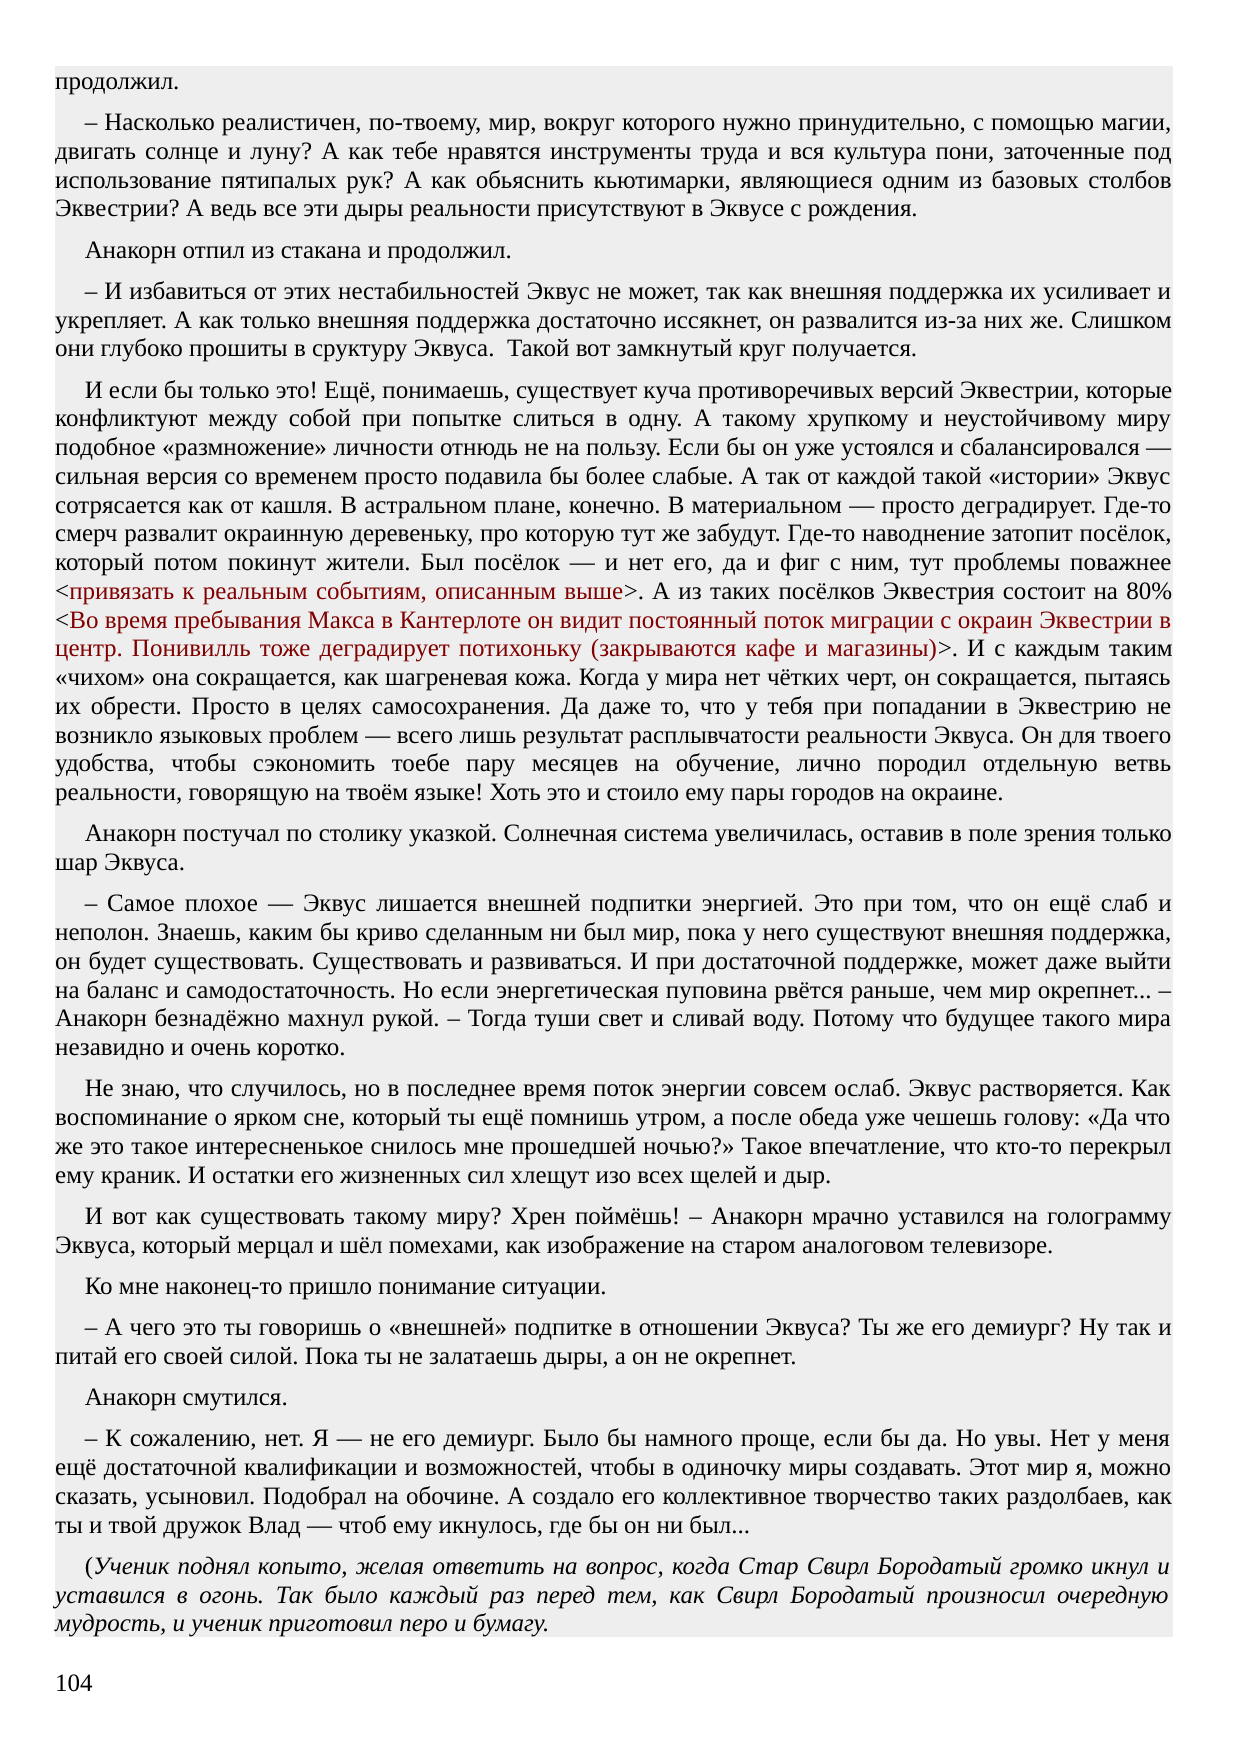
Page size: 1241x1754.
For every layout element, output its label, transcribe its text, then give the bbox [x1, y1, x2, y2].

text продолжил. [55, 66, 1173, 95]
text – И избавиться от этих нестабильностей Эквус не может, так как внешняя поддержка их усиливает и укрепляет. А как только внешняя поддержка достаточно иссякнет, он развалится из-за них же. Слишком они глубоко прошиты в сруктуру Эквуса. Такой вот замкнутый круг получается. [55, 276, 1173, 362]
text Ко мне наконец-то пришло понимание ситуации. [55, 1271, 1173, 1300]
text Анакорн смутился. [55, 1382, 1173, 1411]
text – Насколько реалистичен, по-твоему, мир, вокруг которого нужно принудительно, с помощью магии, двигать солнце и луну? А как тебе нравятся инструменты труда и вся культура пони, заточенные под использование пятипалых рук? А как обьяснить кьютимарки, являющиеся одним из базовых столбов Эквестрии? А ведь все эти дыры реальности присутствуют в Эквусе с рождения. [55, 107, 1173, 222]
text – К сожалению, нет. Я — не его демиург. Было бы намного проще, если бы да. Но увы. Нет у меня ещё достаточной квалификации и возможностей, чтобы в одиночку миры создавать. Этот мир я, можно сказать, усыновил. Подобрал на обочине. А создало его коллективное творчество таких раздолбаев, как ты и твой дружок Влад — чтоб ему икнулось, где бы он ни был... [55, 1423, 1173, 1538]
text Анакорн отпил из стакана и продолжил. [55, 235, 1173, 263]
text Не знаю, что случилось, но в последнее время поток энергии совсем ослаб. Эквус растворяется. Как воспоминание о ярком сне, который ты ещё помнишь утром, а после обеда уже чешешь голову: «Да что же это такое интересненькое снилось мне прошедшей ночью?» Такое впечатление, что кто-то перекрыл ему краник. И остатки его жизненных сил хлещут изо всех щелей и дыр. [55, 1073, 1173, 1188]
text – А чего это ты говоришь о «внешней» подпитке в отношении Эквуса? Ты же его демиург? Ну так и питай его своей силой. Пока ты не залатаешь дыры, а он не окрепнет. [55, 1312, 1173, 1370]
text И вот как существовать такому миру? Хрен поймёшь! – Анакорн мрачно уставился на голограмму Эквуса, который мерцал и шёл помехами, как изображение на старом аналоговом телевизоре. [55, 1201, 1173, 1258]
text – Самое плохое — Эквус лишается внешней подпитки энергией. Это при том, что он ещё слаб и неполон. Знаешь, каким бы криво сделанным ни был мир, пока у него существуют внешняя поддержка, он будет существовать. Существовать и развиваться. И при достаточной поддержке, может даже выйти на баланс и самодостаточность. Но если энергетическая пуповина рвётся раньше, чем мир окрепнет... – Анакорн безнадёжно махнул рукой. – Тогда туши свет и сливай воду. Потому что будущее такого мира незавидно и очень коротко. [55, 888, 1173, 1061]
text Анакорн постучал по столику указкой. Солнечная система увеличилась, оставив в поле зрения только шар Эквуса. [55, 818, 1173, 876]
text И если бы только это! Ещё, понимаешь, существует куча противоречивых версий Эквестрии, которые конфликтуют между собой при попытке слиться в одну. А такому хрупкому и неустойчивому миру подобное «размножение» личности отнюдь не на пользу. Если бы он уже устоялся и сбалансировался — сильная версия со временем просто подавила бы более слабые. А так от каждой такой «истории» Эквус сотрясается как от кашля. В астральном плане, конечно. В материальном — просто деградирует. Где-то смерч развалит окраинную деревеньку, про которую тут же забудут. Где-то наводнение затопит посёлок, который потом покинут жители. Был посёлок — и нет его, да и фиг с ним, тут проблемы поважнее <привязать к реальным событиям, описанным выше>. А из таких посёлков Эквестрия состоит на 80% <Во время пребывания Макса в Кантерлоте он видит постоянный поток миграции с окраин Эквестрии в центр. Понивилль тоже деградирует потихоньку (закрываются кафе и магазины)>. И с каждым таким «чихом» она сокращается, как шагреневая кожа. Когда у мира нет чётких черт, он сокращается, пытаясь их обрести. Просто в целях самосохранения. Да даже то, что у тебя при попадании в Эквестрию не возникло языковых проблем — всего лишь результат расплывчатости реальности Эквуса. Он для твоего удобства, чтобы сэкономить тоебе пару месяцев на обучение, лично породил отдельную ветвь реальности, говорящую на твоём языке! Хоть это и стоило ему пары городов на окраине. [55, 375, 1173, 806]
text (Ученик поднял копыто, желая ответить на вопрос, когда Стар Свирл Бородатый громко икнул и уставился в огонь. Так было каждый раз перед тем, как Свирл Бородатый произносил очередную мудрость, и ученик приготовил перо и бумагу. [55, 1551, 1173, 1637]
